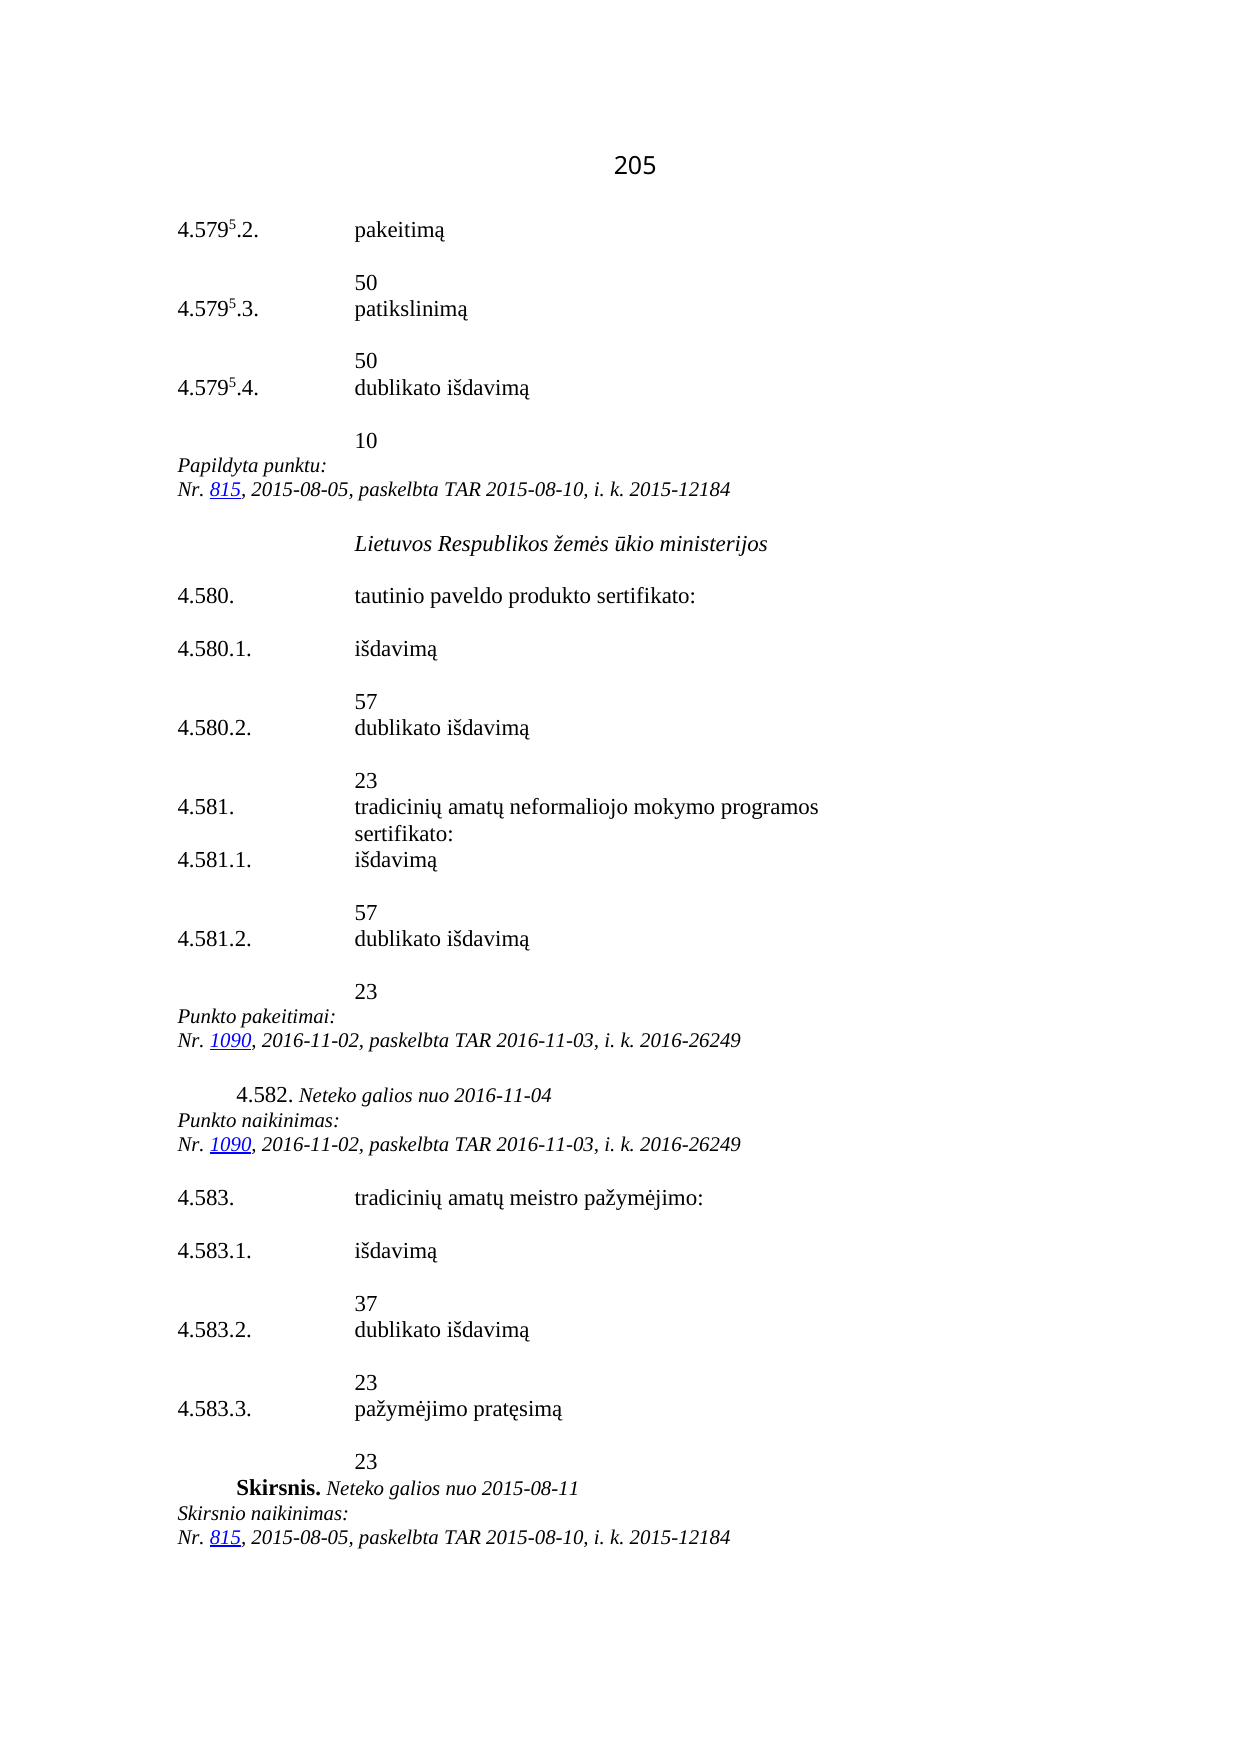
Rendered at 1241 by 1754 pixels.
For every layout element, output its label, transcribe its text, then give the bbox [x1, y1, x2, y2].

text Nr. 815, 2015-08-05, paskelbta TAR 2015-08-10, i. k. 2015-12184 [177, 1525, 1093, 1549]
text 4.583.1. išdavimą 37 [177, 1237, 945, 1316]
text Nr. 1090, 2016-11-02, paskelbta TAR 2016-11-03, i. k. 2016-26249 [177, 1028, 1093, 1052]
text 4.580.1. išdavimą 57 [177, 635, 945, 714]
text 4.583. tradicinių amatų meistro pažymėjimo: [177, 1184, 945, 1237]
text 4.583.3. pažymėjimo pratęsimą 23 [177, 1395, 945, 1474]
text 4.581.2. dublikato išdavimą 23 [177, 925, 945, 1004]
text 4.5795.4. dublikato išdavimą 10 [177, 374, 945, 453]
text Papildyta punktu: [177, 453, 1093, 477]
text Punkto pakeitimai: [177, 1004, 1093, 1028]
text Nr. 815, 2015-08-05, paskelbta TAR 2015-08-10, i. k. 2015-12184 [177, 477, 1093, 501]
text 4.580. tautinio paveldo produkto sertifikato: [177, 583, 945, 635]
text 4.581. tradicinių amatų neformaliojo mokymo programos [177, 793, 945, 820]
text Skirsnio naikinimas: [177, 1501, 1093, 1525]
text 4.5795.3. patikslinimą 50 [177, 295, 945, 374]
text 4.582. Neteko galios nuo 2016-11-04 [177, 1081, 1093, 1107]
text Nr. 1090, 2016-11-02, paskelbta TAR 2016-11-03, i. k. 2016-26249 [177, 1132, 1093, 1156]
text 4.583.2. dublikato išdavimą 23 [177, 1316, 945, 1395]
text 4.5795.2. pakeitimą 50 [177, 216, 945, 295]
text 4.580.2. dublikato išdavimą 23 [177, 714, 945, 793]
text 4.581.1. išdavimą 57 [177, 846, 945, 925]
text sertifikato: [354, 820, 945, 846]
text Skirsnis. Neteko galios nuo 2015-08-11 [177, 1474, 1093, 1501]
text Punkto naikinimas: [177, 1107, 1093, 1132]
text Lietuvos Respublikos žemės ūkio ministerijos [354, 530, 945, 583]
